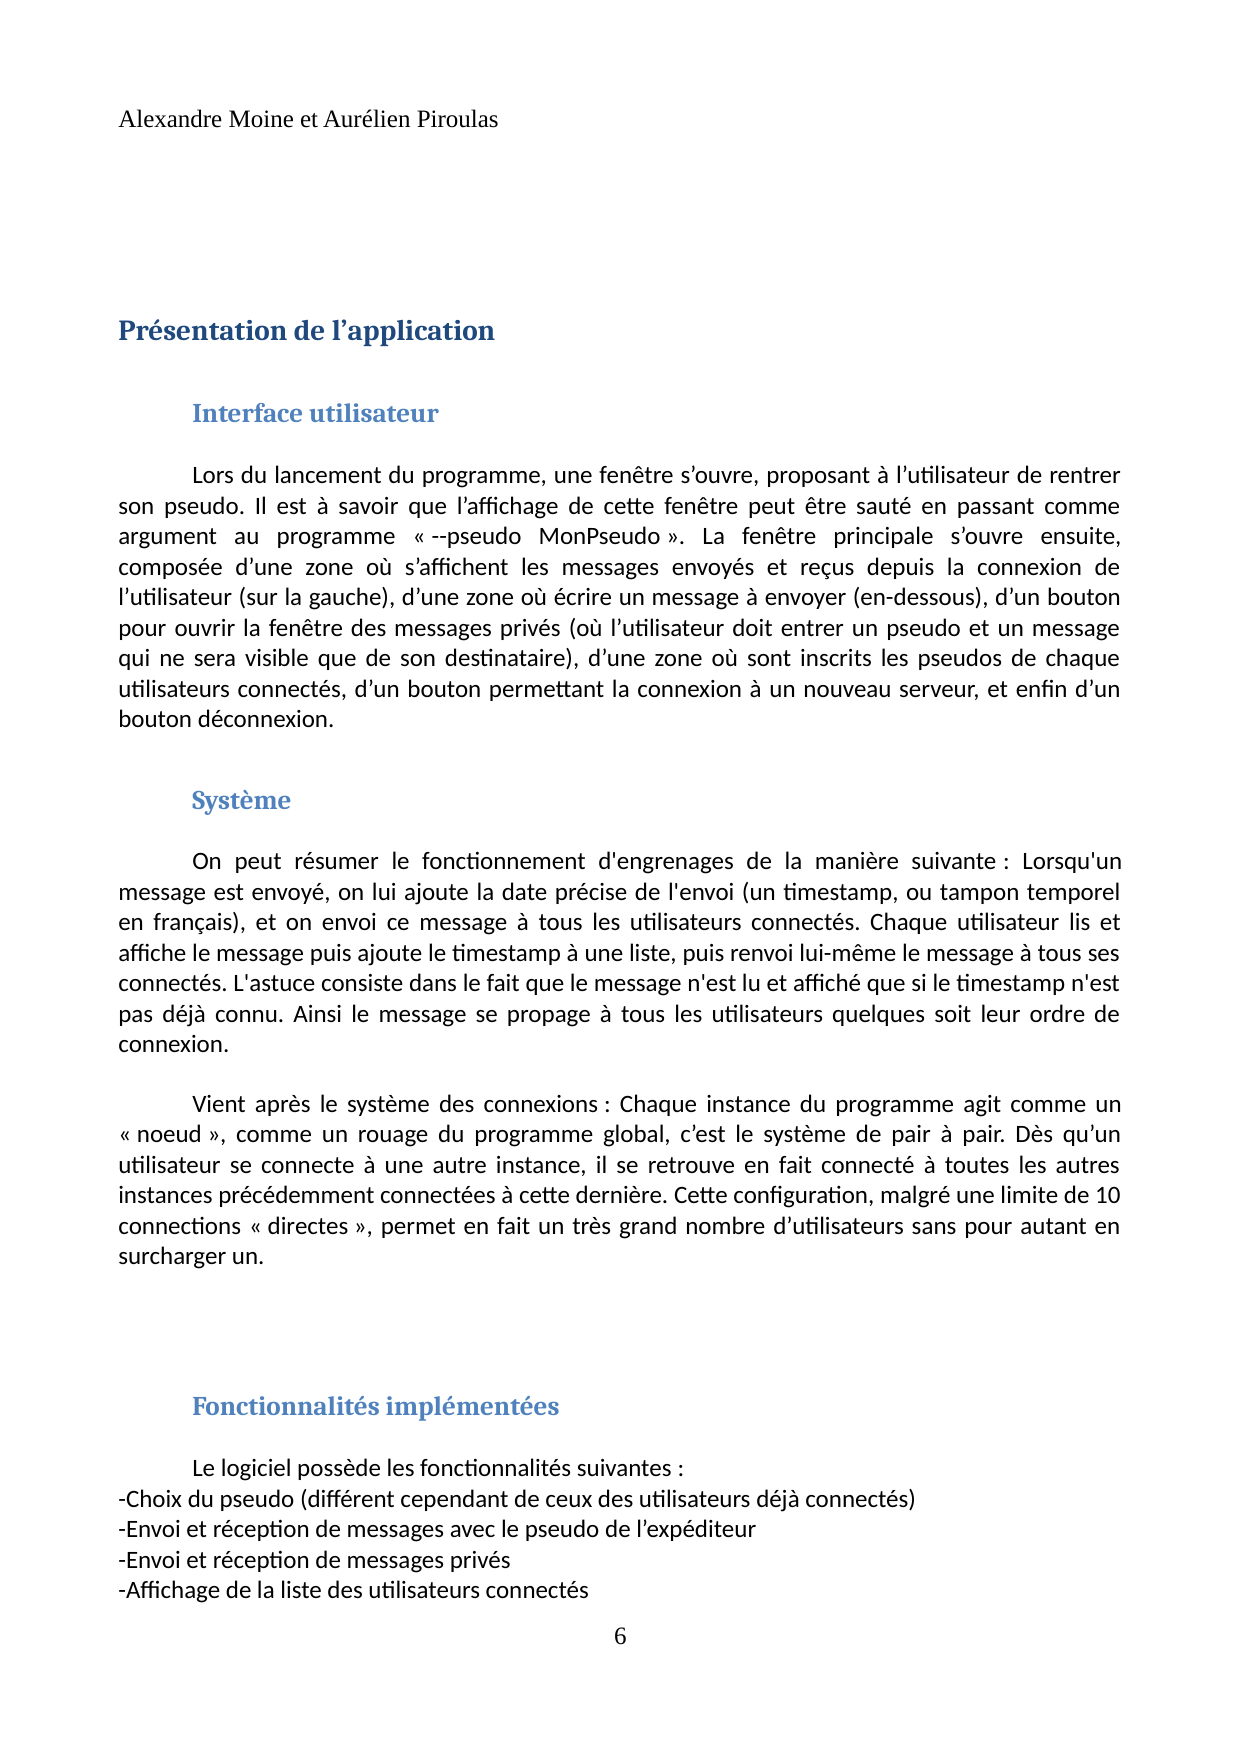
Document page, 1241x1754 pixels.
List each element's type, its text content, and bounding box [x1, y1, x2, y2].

text -Envoi et réception de messages avec le pseudo de l’expéditeur [118, 1513, 1122, 1544]
text Le logiciel possède les fonctionnalités suivantes : [118, 1452, 1122, 1483]
text -Choix du pseudo (différent cependant de ceux des utilisateurs déjà connectés) [118, 1483, 1122, 1513]
text Vient après le système des connexions : Chaque instance du programme agit comme un « noeud », comme un rouage du programme global, c’est le système de pair à pair. Dès qu’un utilisateur se connecte à une autre instance, il se retrouve en fait connecté à toutes les autres instances précédemment connectées à cette dernière. Cette configuration, malgré une limite de 10 connections « directes », permet en fait un très grand nombre d’utilisateurs sans pour autant en surcharger un. [118, 1088, 1122, 1271]
text -Affichage de la liste des utilisateurs connectés [118, 1574, 1122, 1605]
text Lors du lancement du programme, une fenêtre s’ouvre, proposant à l’utilisateur de rentrer son pseudo. Il est à savoir que l’affichage de cette fenêtre peut être sauté en passant comme argument au programme « --pseudo MonPseudo ». La fenêtre principale s’ouvre ensuite, composée d’une zone où s’affichent les messages envoyés et reçus depuis la connexion de l’utilisateur (sur la gauche), d’une zone où écrire un message à envoyer (en-dessous), d’un bouton pour ouvrir la fenêtre des messages privés (où l’utilisateur doit entrer un pseudo et un message qui ne sera visible que de son destinataire), d’une zone où sont inscrits les pseudos de chaque utilisateurs connectés, d’un bouton permettant la connexion à un nouveau serveur, et enfin d’un bouton déconnexion. [118, 459, 1122, 734]
subtitle Fonctionnalités implémentées [118, 1391, 1122, 1422]
subtitle Interface utilisateur [118, 398, 1122, 429]
text Présentation de l’application [118, 314, 1122, 348]
subtitle Système [118, 785, 1122, 817]
text On peut résumer le fonctionnement d'engrenages de la manière suivante : Lorsqu'un message est envoyé, on lui ajoute la date précise de l'envoi (un timestamp, ou tampon temporel en français), et on envoi ce message à tous les utilisateurs connectés. Chaque utilisateur lis et affiche le message puis ajoute le timestamp à une liste, puis renvoi lui-même le message à tous ses connectés. L'astuce consiste dans le fait que le message n'est lu et affiché que si le timestamp n'est pas déjà connu. Ainsi le message se propage à tous les utilisateurs quelques soit leur ordre de connexion. [118, 845, 1122, 1059]
text -Envoi et réception de messages privés [118, 1544, 1122, 1574]
